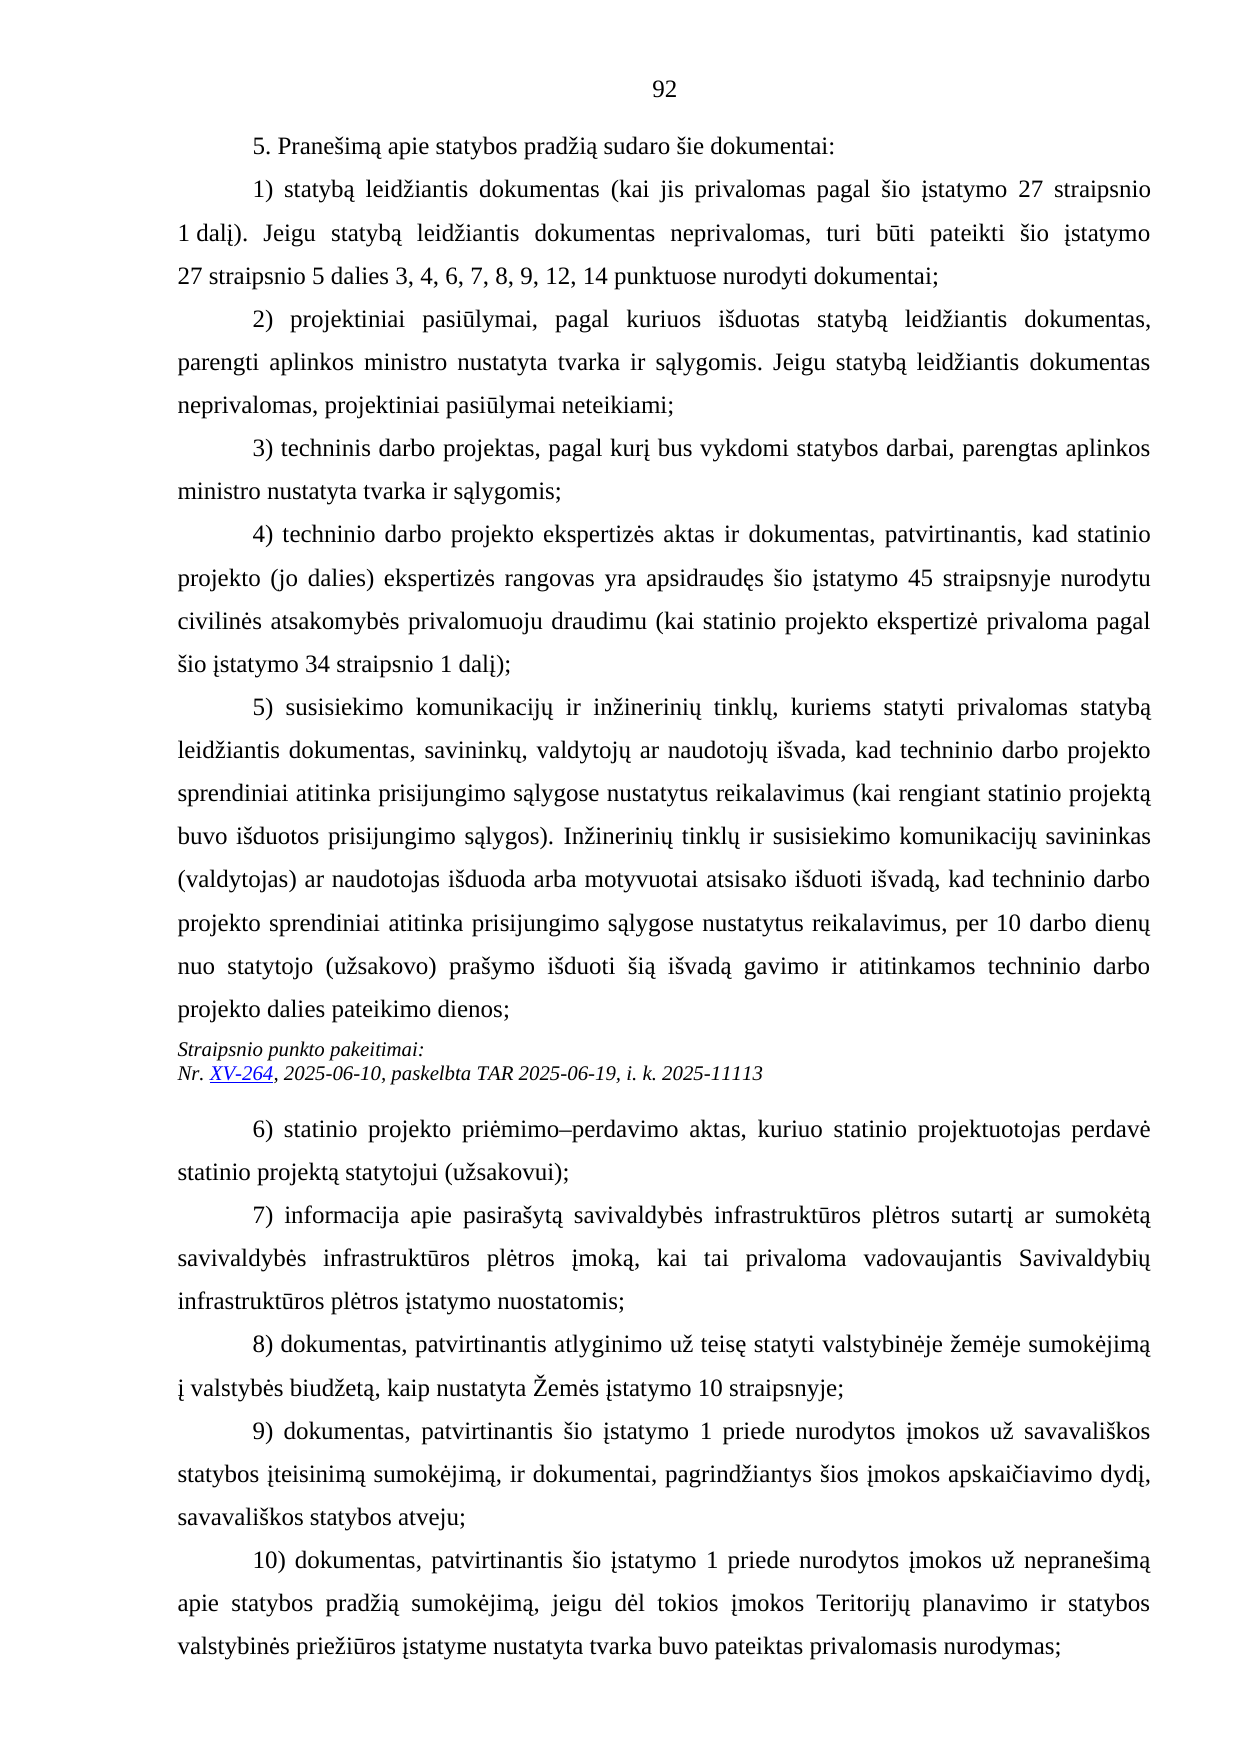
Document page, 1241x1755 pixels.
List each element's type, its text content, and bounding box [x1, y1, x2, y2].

text 2) projektiniai pasiūlymai, pagal kuriuos išduotas statybą leidžiantis dokumentas, parengti aplinkos ministro nustatyta tvarka ir sąlygomis. Jeigu statybą leidžiantis dokumentas neprivalomas, projektiniai pasiūlymai neteikiami; [177, 304, 1152, 419]
text 10) dokumentas, patvirtinantis šio įstatymo 1 priede nurodytos įmokos už nepranešimą apie statybos pradžią sumokėjimą, jeigu dėl tokios įmokos Teritorijų planavimo ir statybos valstybinės priežiūros įstatyme nustatyta tvarka buvo pateiktas privalomasis nurodymas; [177, 1545, 1152, 1660]
text Straipsnio punkto pakeitimai: [177, 1037, 1152, 1061]
text 7) informacija apie pasirašytą savivaldybės infrastruktūros plėtros sutartį ar sumokėtą savivaldybės infrastruktūros plėtros įmoką, kai tai privaloma vadovaujantis Savivaldybių infrastruktūros plėtros įstatymo nuostatomis; [177, 1200, 1152, 1315]
text 5. Pranešimą apie statybos pradžią sudaro šie dokumentai: [177, 131, 1152, 160]
text 5) susisiekimo komunikacijų ir inžinerinių tinklų, kuriems statyti privalomas statybą leidžiantis dokumentas, savininkų, valdytojų ar naudotojų išvada, kad techninio darbo projekto sprendiniai atitinka prisijungimo sąlygose nustatytus reikalavimus (kai rengiant statinio projektą buvo išduotos prisijungimo sąlygos). Inžinerinių tinklų ir susisiekimo komunikacijų savininkas (valdytojas) ar naudotojas išduoda arba motyvuotai atsisako išduoti išvadą, kad techninio darbo projekto sprendiniai atitinka prisijungimo sąlygose nustatytus reikalavimus, per 10 darbo dienų nuo statytojo (užsakovo) prašymo išduoti šią išvadą gavimo ir atitinkamos techninio darbo projekto dalies pateikimo dienos; [177, 692, 1152, 1023]
text 4) techninio darbo projekto ekspertizės aktas ir dokumentas, patvirtinantis, kad statinio projekto (jo dalies) ekspertizės rangovas yra apsidraudęs šio įstatymo 45 straipsnyje nurodytu civilinės atsakomybės privalomuoju draudimu (kai statinio projekto ekspertizė privaloma pagal šio įstatymo 34 straipsnio 1 dalį); [177, 519, 1152, 678]
text 9) dokumentas, patvirtinantis šio įstatymo 1 priede nurodytos įmokos už savavališkos statybos įteisinimą sumokėjimą, ir dokumentai, pagrindžiantys šios įmokos apskaičiavimo dydį, savavališkos statybos atveju; [177, 1416, 1152, 1531]
text 3) techninis darbo projektas, pagal kurį bus vykdomi statybos darbai, parengtas aplinkos ministro nustatyta tvarka ir sąlygomis; [177, 433, 1152, 505]
text 1) statybą leidžiantis dokumentas (kai jis privalomas pagal šio įstatymo 27 straipsnio 1 dalį). Jeigu statybą leidžiantis dokumentas neprivalomas, turi būti pateikti šio įstatymo 27 straipsnio 5 dalies 3, 4, 6, 7, 8, 9, 12, 14 punktuose nurodyti dokumentai; [177, 174, 1152, 289]
text Nr. XV-264, 2025-06-10, paskelbta TAR 2025-06-19, i. k. 2025-11113 [177, 1061, 1152, 1085]
text 8) dokumentas, patvirtinantis atlyginimo už teisę statyti valstybinėje žemėje sumokėjimą į valstybės biudžetą, kaip nustatyta Žemės įstatymo 10 straipsnyje; [177, 1329, 1152, 1401]
text 6) statinio projekto priėmimo–perdavimo aktas, kuriuo statinio projektuotojas perdavė statinio projektą statytojui (užsakovui); [177, 1114, 1152, 1186]
